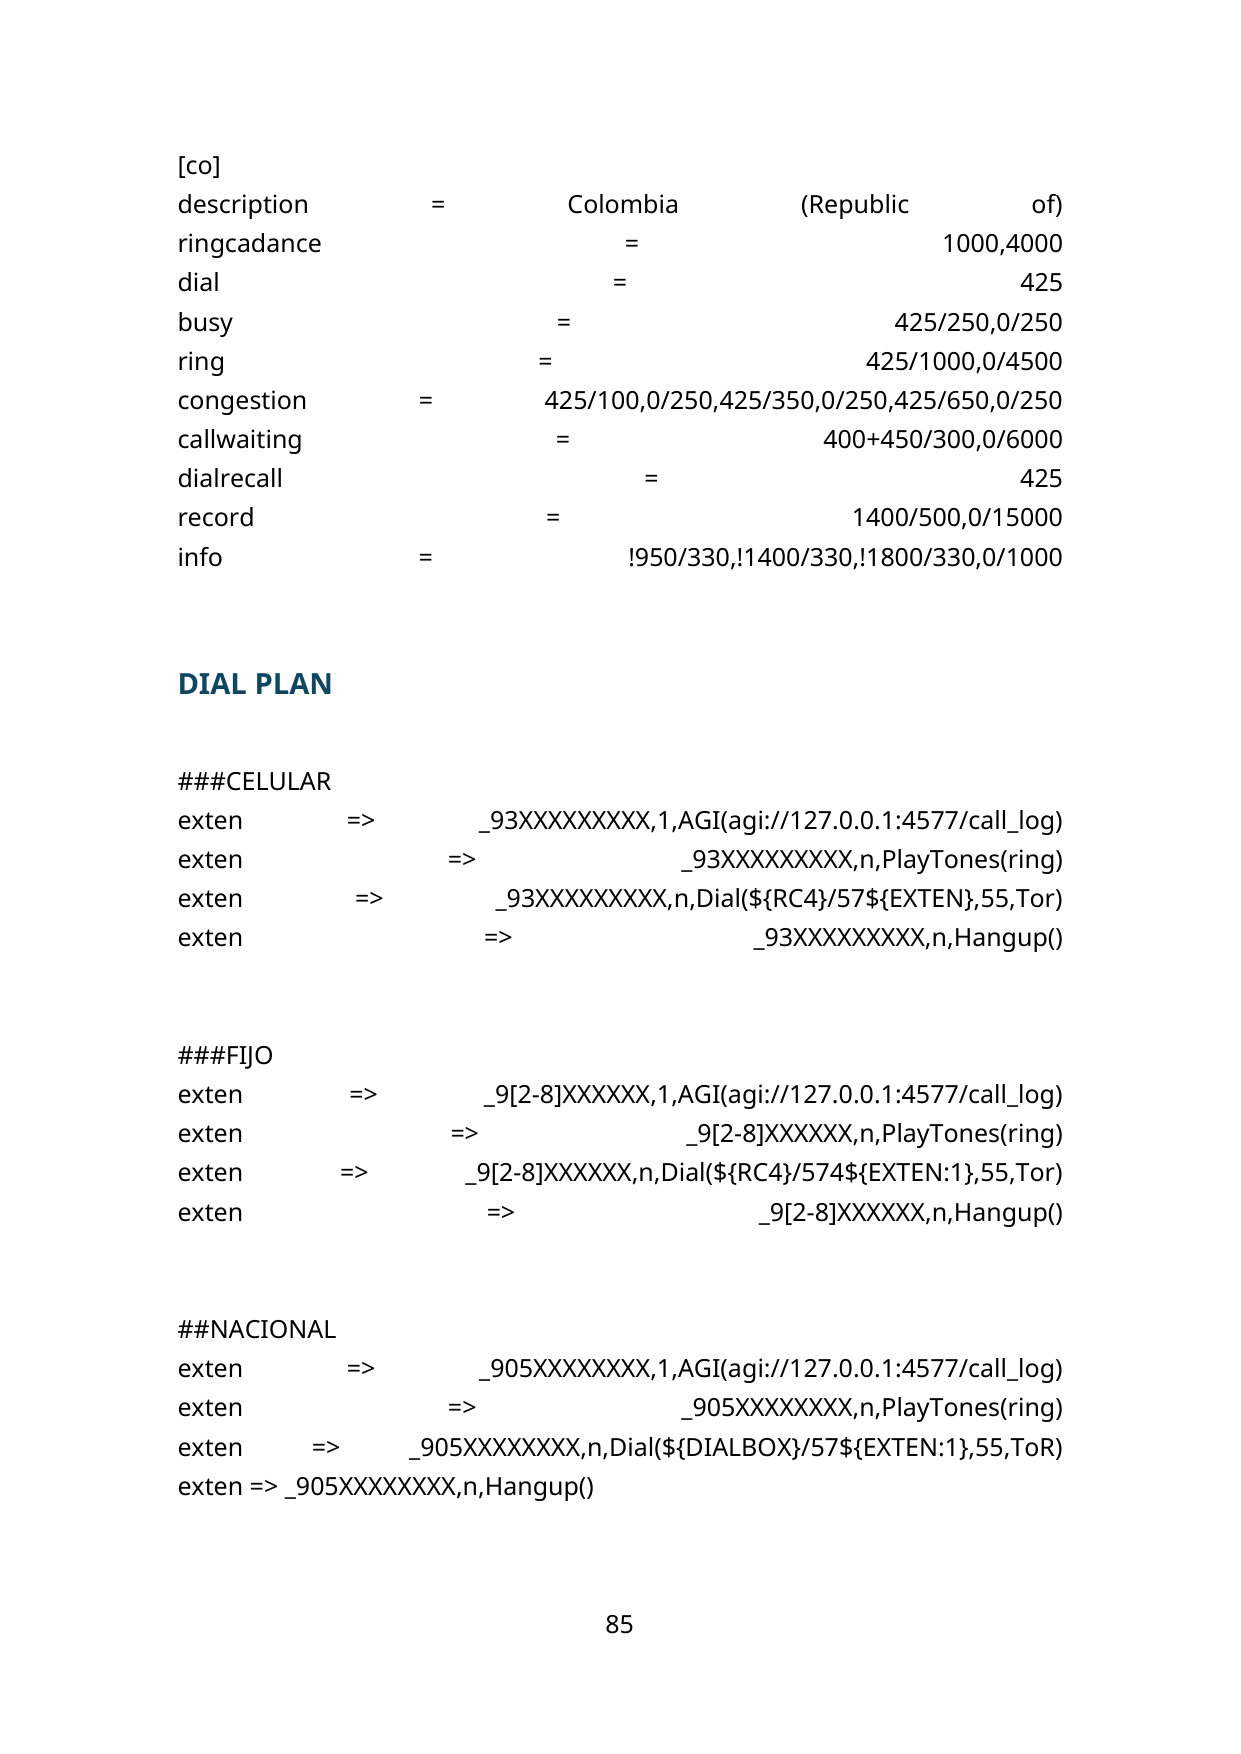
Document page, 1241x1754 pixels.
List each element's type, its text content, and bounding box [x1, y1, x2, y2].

subtitle DIAL PLAN [177, 663, 1063, 703]
text [co] description = Colombia (Republic of) ringcadance = 1000,4000 dial = 425 busy = 425/250,0/250 ring = 425/1000,0/4500 congestion = 425/100,0/250,425/350,0/250,425/650,0/250 callwaiting = 400+450/300,0/6000 dialrecall = 425 record = 1400/500,0/15000 info = !950/330,!1400/330,!1800/330,0/1000 [177, 148, 1063, 612]
text ###CELULAR exten => _93XXXXXXXXX,1,AGI(agi://127.0.0.1:4577/call_log) exten => _93XXXXXXXXX,n,PlayTones(ring) exten => _93XXXXXXXXX,n,Dial(${RC4}/57${EXTEN},55,Tor) exten => _93XXXXXXXXX,n,Hangup() ###FIJO exten => _9[2-8]XXXXXX,1,AGI(agi://127.0.0.1:4577/call_log) exten => _9[2-8]XXXXXX,n,PlayTones(ring) exten => _9[2-8]XXXXXX,n,Dial(${RC4}/574${EXTEN:1},55,Tor) exten => _9[2-8]XXXXXX,n,Hangup() ##NACIONAL exten => _905XXXXXXXX,1,AGI(agi://127.0.0.1:4577/call_log) exten => _905XXXXXXXX,n,PlayTones(ring) exten => _905XXXXXXXX,n,Dial(${DIALBOX}/57${EXTEN:1},55,ToR) exten => _905XXXXXXXX,n,Hangup() [177, 763, 1063, 1502]
